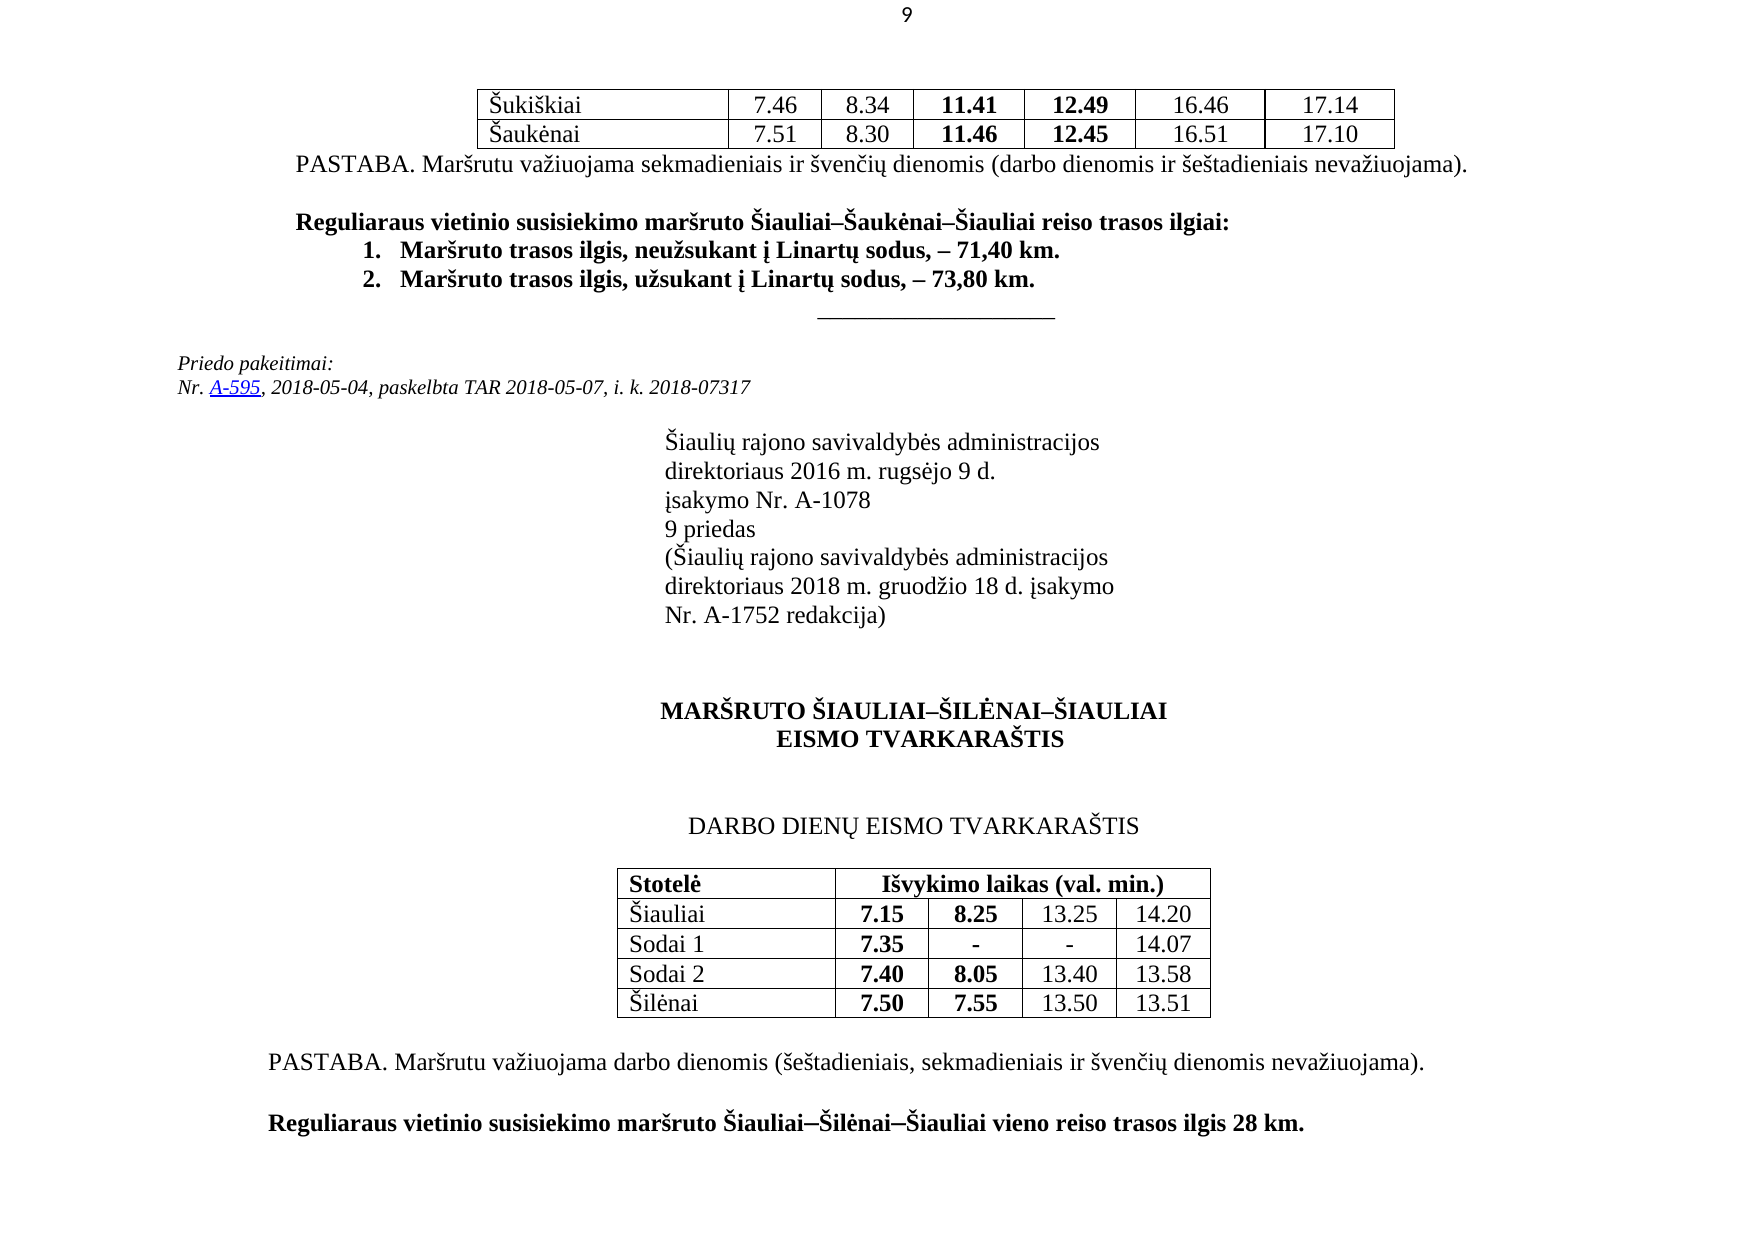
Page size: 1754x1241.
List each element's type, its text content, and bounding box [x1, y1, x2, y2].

table_cell 7.40 [836, 959, 928, 987]
text įsakymo Nr. A-1078 [664, 485, 1695, 514]
table_cell 13.40 [1023, 959, 1116, 987]
table_cell Sodai 2 [618, 959, 835, 987]
text Nr. A-1752 redakcija) [664, 600, 1695, 629]
text ___________________ [177, 293, 1695, 322]
table_cell 12.45 [1025, 120, 1135, 148]
table_cell 16.46 [1136, 90, 1264, 118]
text direktoriaus 2016 m. rugsėjo 9 d. [664, 456, 1695, 485]
list Maršruto trasos ilgis, užsukant į Linartų sodus, – 73,80 km. [362, 264, 1695, 293]
table_cell 8.30 [822, 120, 913, 148]
table_cell 13.25 [1023, 899, 1116, 928]
table_cell Šilėnai [618, 989, 835, 1017]
table_header Stotelė [618, 869, 835, 898]
table_cell 17.14 [1266, 90, 1394, 118]
table_header Išvykimo laikas (val. min.) [836, 869, 1210, 898]
text EISMO TVARKARAŠTIS [133, 724, 1695, 753]
table_cell 13.51 [1117, 989, 1210, 1017]
table_cell 17.10 [1266, 120, 1394, 148]
text MARŠRUTO ŠIAULIAI–ŠILĖNAI–ŠIAULIAI [133, 696, 1695, 724]
table_cell 7.55 [929, 989, 1022, 1017]
table_cell 13.58 [1117, 959, 1210, 987]
text direktoriaus 2018 m. gruodžio 18 d. įsakymo [664, 571, 1695, 600]
table_cell 11.41 [914, 90, 1024, 118]
text Reguliaraus vietinio susisiekimo maršruto Šiauliai–Šilėnai–Šiauliai vieno reiso trasos ilgis 28 km. [133, 1104, 1695, 1138]
table_cell 7.46 [729, 90, 821, 118]
table_cell Šaukėnai [478, 120, 728, 148]
text 9 priedas [664, 514, 1695, 542]
text PASTABA. Maršrutu važiuojama sekmadieniais ir švenčių dienomis (darbo dienomis ir šeštadieniais nevažiuojama). [177, 149, 1695, 178]
table_cell 14.20 [1117, 899, 1210, 928]
table_cell 8.05 [929, 959, 1022, 987]
text Nr. A-595, 2018-05-04, paskelbta TAR 2018-05-07, i. k. 2018-07317 [177, 374, 1695, 399]
table_cell 13.50 [1023, 989, 1116, 1017]
table_cell 7.50 [836, 989, 928, 1017]
table_cell - [929, 929, 1022, 958]
text (Šiaulių rajono savivaldybės administracijos [664, 542, 1695, 571]
table_cell 7.35 [836, 929, 928, 958]
text Reguliaraus vietinio susisiekimo maršruto Šiauliai–Šaukėnai–Šiauliai reiso trasos ilgiai: [177, 207, 1695, 236]
text Priedo pakeitimai: [177, 351, 1695, 374]
table_cell 11.46 [914, 120, 1024, 148]
text PASTABA. Maršrutu važiuojama darbo dienomis (šeštadieniais, sekmadieniais ir švenčių dienomis nevažiuojama). [133, 1047, 1695, 1076]
table_cell 7.51 [729, 120, 821, 148]
table_cell Šiauliai [618, 899, 835, 928]
table_cell Sodai 1 [618, 929, 835, 958]
table_cell 8.25 [929, 899, 1022, 928]
table_cell 16.51 [1136, 120, 1264, 148]
text Šiaulių rajono savivaldybės administracijos [664, 427, 1695, 456]
table_cell 8.34 [822, 90, 913, 118]
table_cell Šukiškiai [478, 90, 728, 118]
table_cell 12.49 [1025, 90, 1135, 118]
list Maršruto trasos ilgis, neužsukant į Linartų sodus, – 71,40 km. [362, 236, 1695, 264]
table_cell - [1023, 929, 1116, 958]
table_cell 7.15 [836, 899, 928, 928]
text DARBO DIENŲ EISMO TVARKARAŠTIS [133, 811, 1695, 839]
table_cell 14.07 [1117, 929, 1210, 958]
